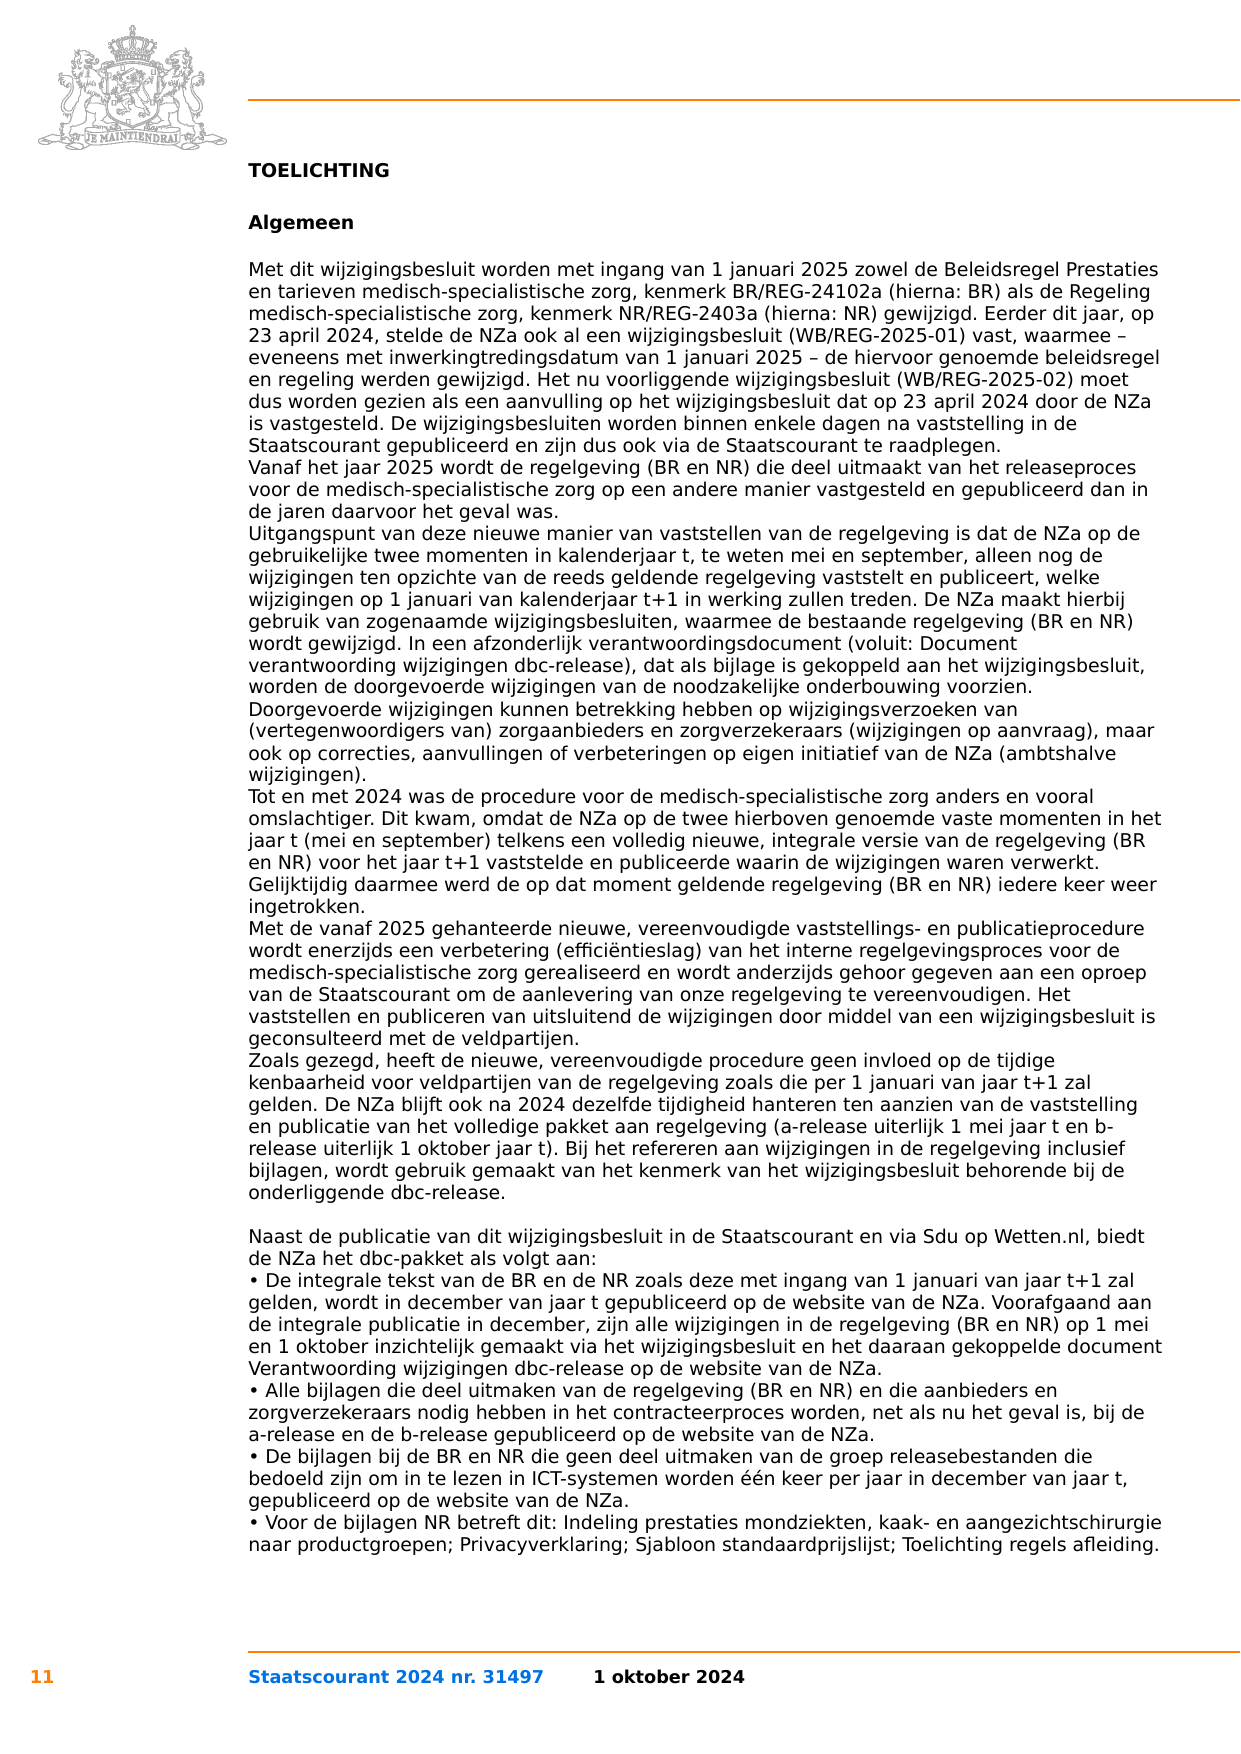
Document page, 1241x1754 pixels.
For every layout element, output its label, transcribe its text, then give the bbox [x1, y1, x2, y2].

text Met dit wijzigingsbesluit worden met ingang van 1 januari 2025 zowel de Beleidsregel Prestaties en tarieven medisch-specialistische zorg, kenmerk BR/REG-24102a (hierna: BR) als de Regeling medisch-specialistische zorg, kenmerk NR/REG-2403a (hierna: NR) gewijzigd. Eerder dit jaar, op 23 april 2024, stelde de NZa ook al een wijzigingsbesluit (WB/REG-2025-01) vast, waarmee – eveneens met inwerkingtredingsdatum van 1 januari 2025 – de hiervoor genoemde beleidsregel en regeling werden gewijzigd. Het nu voorliggende wijzigingsbesluit (WB/REG-2025-02) moet dus worden gezien als een aanvulling op het wijzigingsbesluit dat op 23 april 2024 door de NZa is vastgesteld. De wijzigingsbesluiten worden binnen enkele dagen na vaststelling in de Staatscourant gepubliceerd en zijn dus ook via de Staatscourant te raadplegen. [248, 259, 1163, 457]
text • De integrale tekst van de BR en de NR zoals deze met ingang van 1 januari van jaar t+1 zal gelden, wordt in december van jaar t gepubliceerd op de website van de NZa. Voorafgaand aan de integrale publicatie in december, zijn alle wijzigingen in de regelgeving (BR en NR) op 1 mei en 1 oktober inzichtelijk gemaakt via het wijzigingsbesluit en het daaraan gekoppelde document Verantwoording wijzigingen dbc-release op de website van de NZa. [248, 1270, 1163, 1380]
picture [38, 25, 227, 150]
text Naast de publicatie van dit wijzigingsbesluit in de Staatscourant en via Sdu op Wetten.nl, biedt de NZa het dbc-pakket als volgt aan: [248, 1226, 1163, 1270]
text Met de vanaf 2025 gehanteerde nieuwe, vereenvoudigde vaststellings- en publicatieprocedure wordt enerzijds een verbetering (efficiëntieslag) van het interne regelgevingsproces voor de medisch-specialistische zorg gerealiseerd en wordt anderzijds gehoor gegeven aan een oproep van de Staatscourant om de aanlevering van onze regelgeving te vereenvoudigen. Het vaststellen en publiceren van uitsluitend de wijzigingen door middel van een wijzigingsbesluit is geconsulteerd met de veldpartijen. [248, 918, 1163, 1050]
text • Alle bijlagen die deel uitmaken van de regelgeving (BR en NR) en die aanbieders en zorgverzekeraars nodig hebben in het contracteerproces worden, net als nu het geval is, bij de a-release en de b-release gepubliceerd op de website van de NZa. [248, 1380, 1163, 1446]
text • Voor de bijlagen NR betreft dit: Indeling prestaties mondziekten, kaak- en aangezichtschirurgie naar productgroepen; Privacyverklaring; Sjabloon standaardprijslijst; Toelichting regels afleiding. [248, 1512, 1163, 1556]
subtitle Algemeen [248, 212, 1163, 234]
text Vanaf het jaar 2025 wordt de regelgeving (BR en NR) die deel uitmaakt van het releaseproces voor de medisch-specialistische zorg op een andere manier vastgesteld en gepubliceerd dan in de jaren daarvoor het geval was. [248, 457, 1163, 523]
text Tot en met 2024 was de procedure voor de medisch-specialistische zorg anders en vooral omslachtiger. Dit kwam, omdat de NZa op de twee hierboven genoemde vaste momenten in het jaar t (mei en september) telkens een volledig nieuwe, integrale versie van de regelgeving (BR en NR) voor het jaar t+1 vaststelde en publiceerde waarin de wijzigingen waren verwerkt. Gelijktijdig daarmee werd de op dat moment geldende regelgeving (BR en NR) iedere keer weer ingetrokken. [248, 786, 1163, 918]
text Zoals gezegd, heeft de nieuwe, vereenvoudigde procedure geen invloed op de tijdige kenbaarheid voor veldpartijen van de regelgeving zoals die per 1 januari van jaar t+1 zal gelden. De NZa blijft ook na 2024 dezelfde tijdigheid hanteren ten aanzien van de vaststelling en publicatie van het volledige pakket aan regelgeving (a-release uiterlijk 1 mei jaar t en b-release uiterlijk 1 oktober jaar t). Bij het refereren aan wijzigingen in de regelgeving inclusief bijlagen, wordt gebruik gemaakt van het kenmerk van het wijzigingsbesluit behorende bij de onderliggende dbc-release. [248, 1050, 1163, 1204]
subtitle TOELICHTING [248, 160, 1163, 182]
text • De bijlagen bij de BR en NR die geen deel uitmaken van de groep releasebestanden die bedoeld zijn om in te lezen in ICT-systemen worden één keer per jaar in december van jaar t, gepubliceerd op de website van de NZa. [248, 1446, 1163, 1512]
text Uitgangspunt van deze nieuwe manier van vaststellen van de regelgeving is dat de NZa op de gebruikelijke twee momenten in kalenderjaar t, te weten mei en september, alleen nog de wijzigingen ten opzichte van de reeds geldende regelgeving vaststelt en publiceert, welke wijzigingen op 1 januari van kalenderjaar t+1 in werking zullen treden. De NZa maakt hierbij gebruik van zogenaamde wijzigingsbesluiten, waarmee de bestaande regelgeving (BR en NR) wordt gewijzigd. In een afzonderlijk verantwoordingsdocument (voluit: Document verantwoording wijzigingen dbc-release), dat als bijlage is gekoppeld aan het wijzigingsbesluit, worden de doorgevoerde wijzigingen van de noodzakelijke onderbouwing voorzien. Doorgevoerde wijzigingen kunnen betrekking hebben op wijzigingsverzoeken van (vertegenwoordigers van) zorgaanbieders en zorgverzekeraars (wijzigingen op aanvraag), maar ook op correcties, aanvullingen of verbeteringen op eigen initiatief van de NZa (ambtshalve wijzigingen). [248, 523, 1163, 786]
